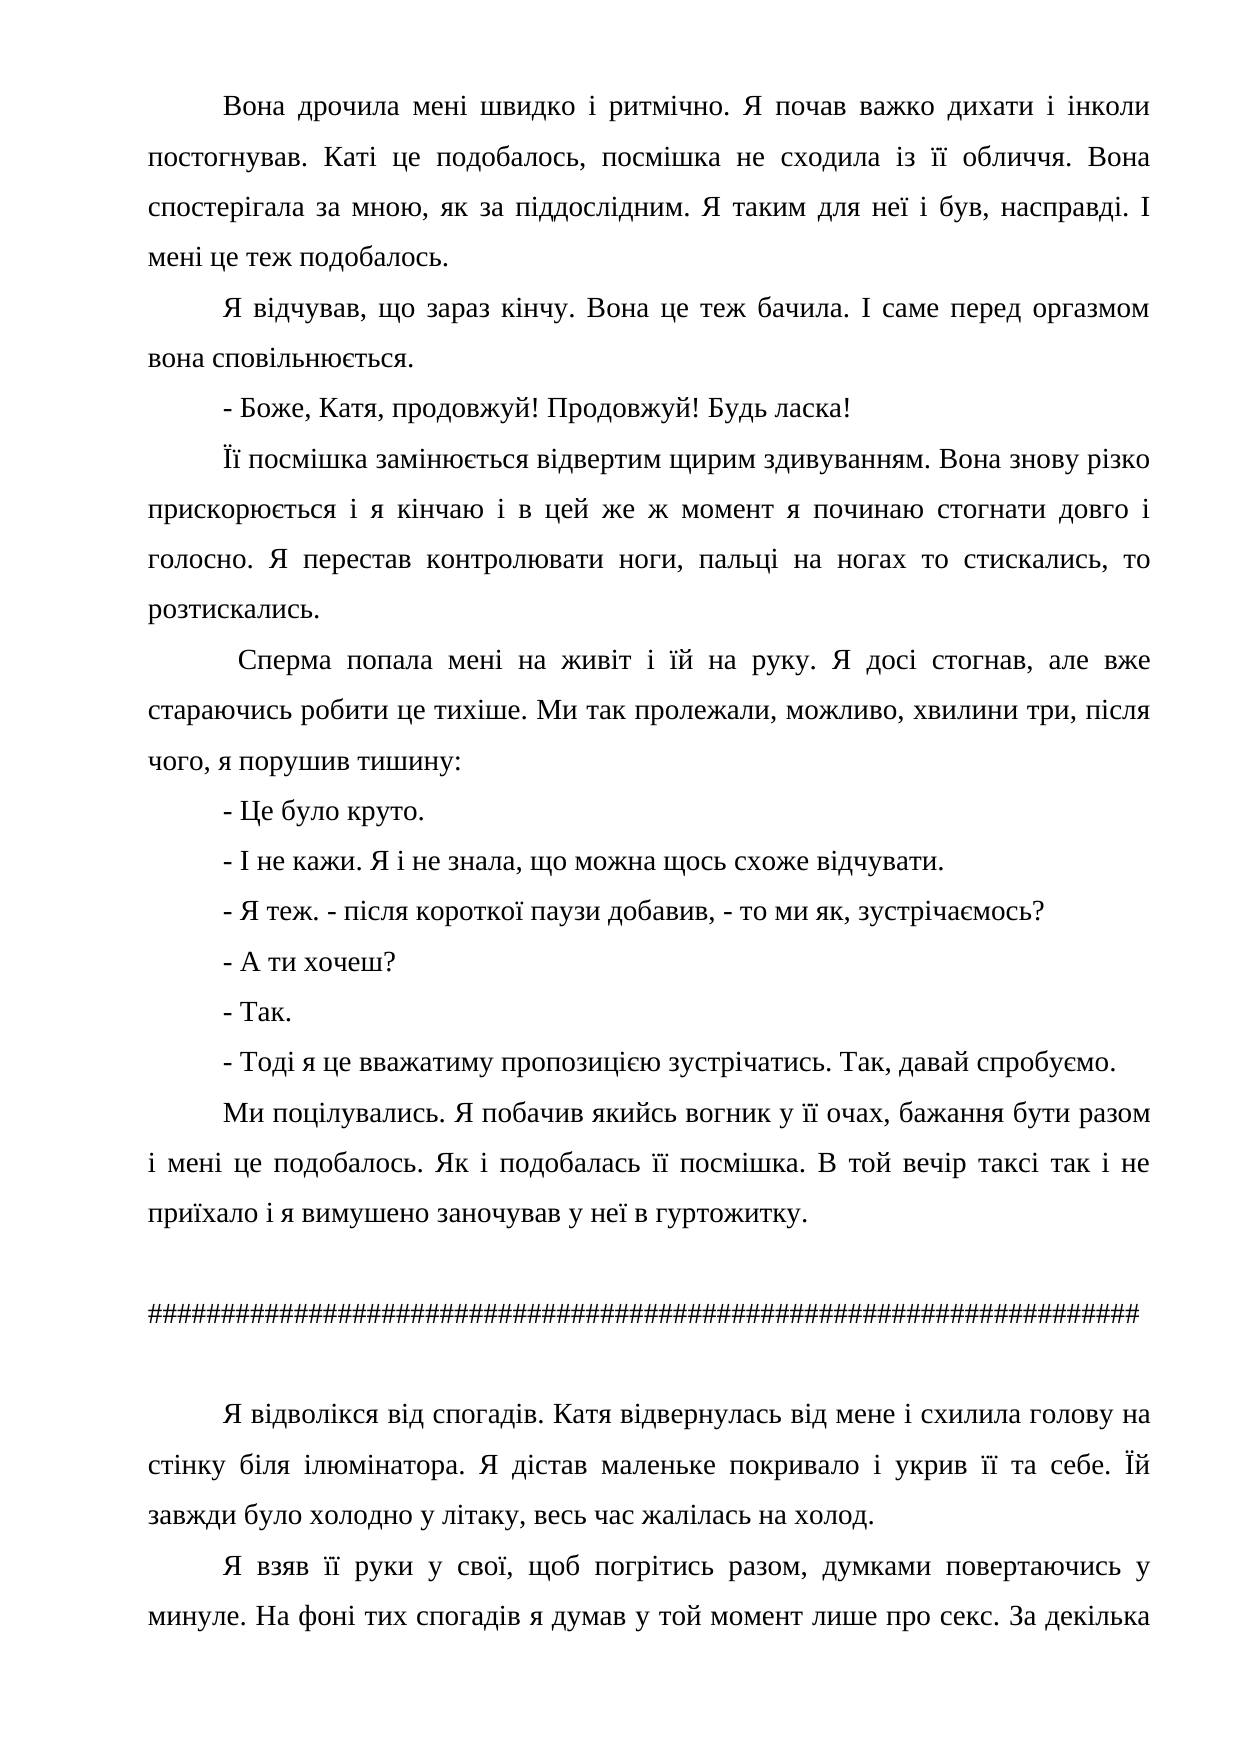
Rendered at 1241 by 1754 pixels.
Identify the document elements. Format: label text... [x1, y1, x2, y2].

text Я відчував, що зараз кінчу. Вона це теж бачила. І саме перед оргазмом вона сповільнюється. [148, 290, 1152, 374]
text Її посмішка замінюється відвертим щирим здивуванням. Вона знову різко прискорюється і я кінчаю і в цей же ж момент я починаю стогнати довго і голосно. Я перестав контролювати ноги, пальці на ногах то стискались, то розтискались. [148, 441, 1152, 625]
text - І не кажи. Я і не знала, що можна щось схоже відчувати. [148, 843, 1152, 877]
text #################################################################### [148, 1296, 1152, 1329]
text - Так. [148, 994, 1152, 1028]
text - Я теж. - після короткої паузи добавив, - то ми як, зустрічаємось? [148, 893, 1152, 927]
text - Тоді я це вважатиму пропозицією зустрічатись. Так, давай спробуємо. [148, 1044, 1152, 1078]
text Я відволікся від спогадів. Катя відвернулась від мене і схилила голову на стінку біля ілюмінатора. Я дістав маленьке покривало і укрив її та себе. Їй завжди було холодно у літаку, весь час жалілась на холод. [148, 1397, 1152, 1531]
text Я взяв її руки у свої, щоб погрітись разом, думками повертаючись у минуле. На фоні тих спогадів я думав у той момент лише про секс. За декілька [148, 1548, 1152, 1631]
text - А ти хочеш? [148, 944, 1152, 977]
text - Боже, Катя, продовжуй! Продовжуй! Будь ласка! [148, 390, 1152, 424]
text Вона дрочила мені швидко і ритмічно. Я почав важко дихати і інколи постогнував. Каті це подобалось, посмішка не сходила із її обличчя. Вона спостерігала за мною, як за піддослідним. Я таким для неї і був, насправді. І мені це теж подобалось. [148, 88, 1152, 273]
text Ми поцілувались. Я побачив якийсь вогник у її очах, бажання бути разом і мені це подобалось. Як і подобалась її посмішка. В той вечір таксі так і не приїхало і я вимушено заночував у неї в гуртожитку. [148, 1095, 1152, 1229]
text Сперма попала мені на живіт і їй на руку. Я досі стогнав, але вже стараючись робити це тихіше. Ми так пролежали, можливо, хвилини три, після чого, я порушив тишину: [148, 642, 1152, 776]
text - Це було круто. [148, 793, 1152, 826]
